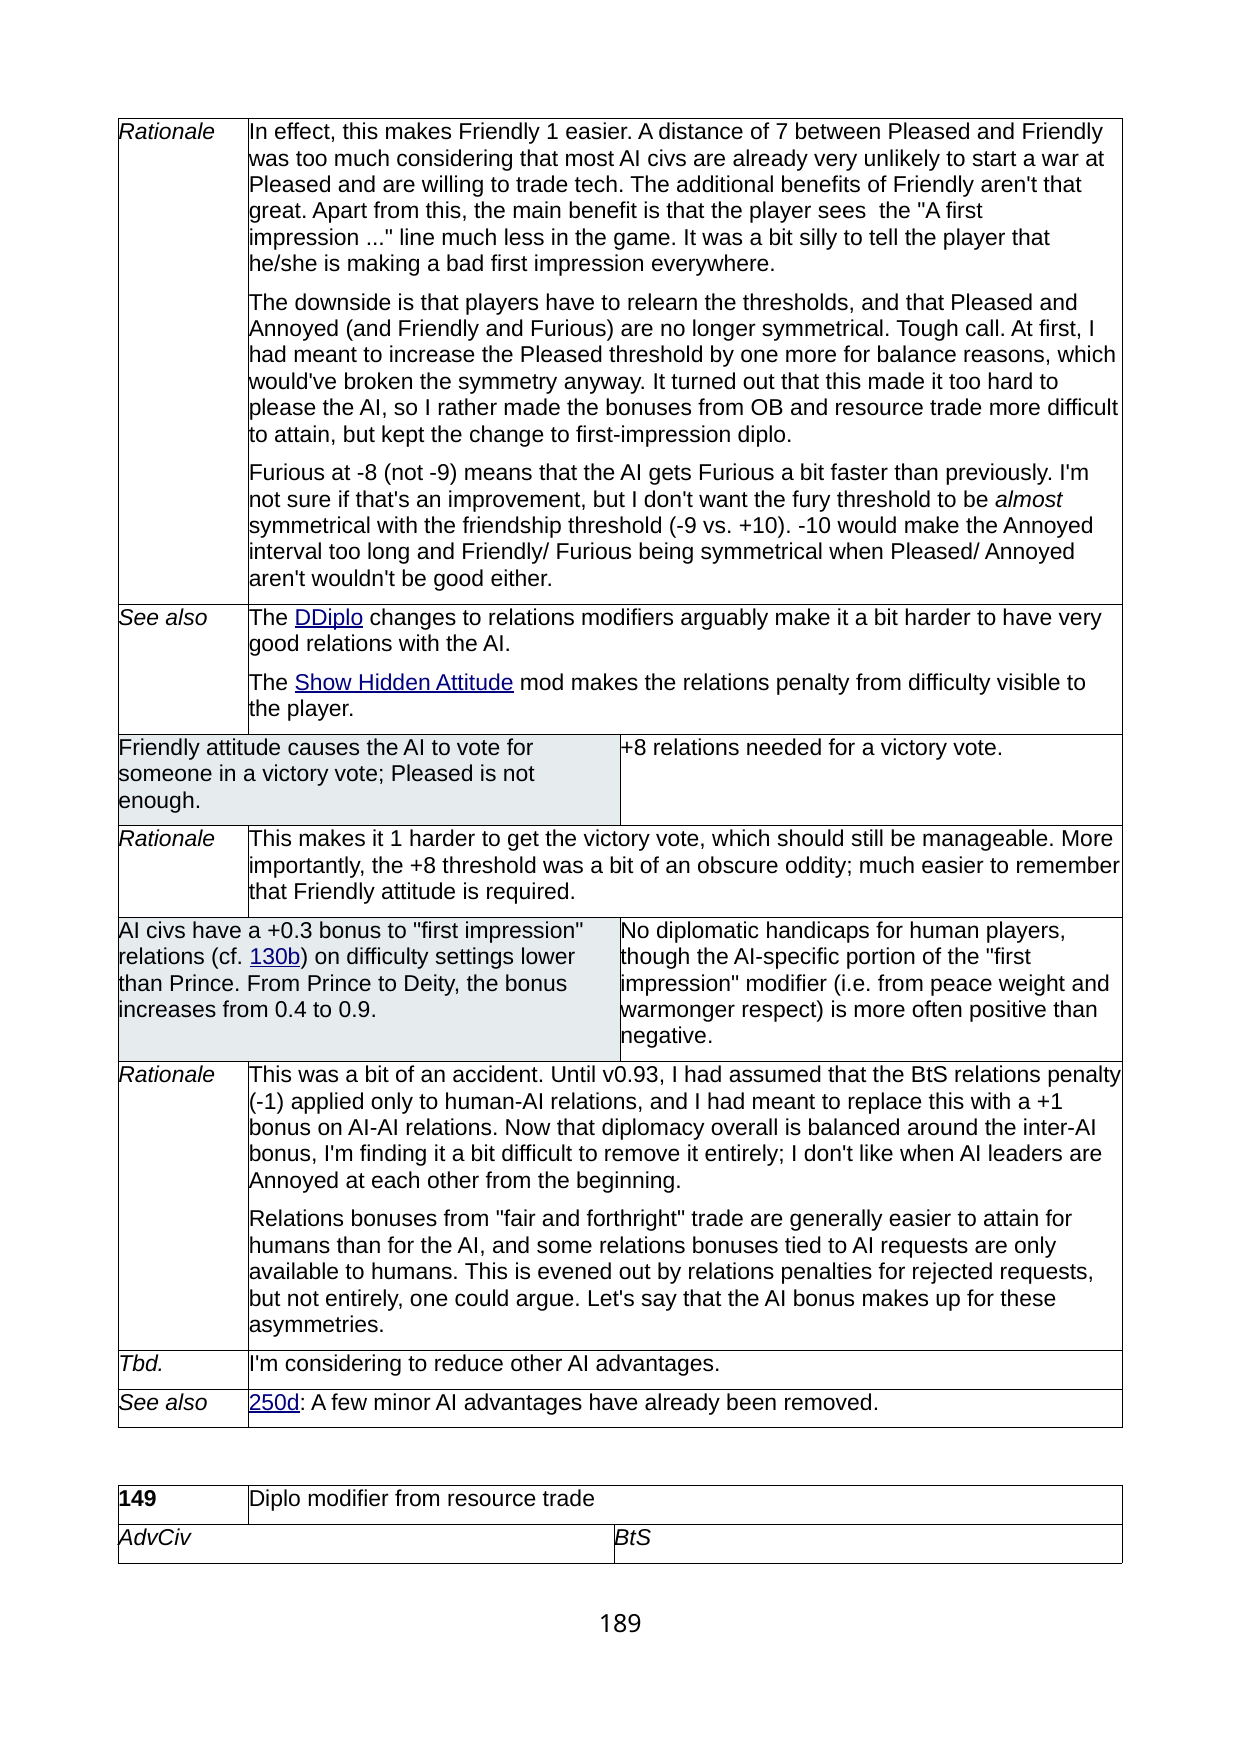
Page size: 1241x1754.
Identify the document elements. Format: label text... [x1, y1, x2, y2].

table_cell Rationale [119, 119, 248, 603]
table_cell The DDiplo changes to relations modifiers arguably make it a bit harder to have very good relations with the AI. The Show Hidden Attitude mod makes the relations penalty from difficulty visible to the player. [249, 605, 1122, 734]
table_cell In effect, this makes Friendly 1 easier. A distance of 7 between Pleased and Friendly was too much considering that most AI civs are already very unlikely to start a war at Pleased and are willing to trade tech. The additional benefits of Friendly aren't that great. Apart from this, the main benefit is that the player sees the "A first impression ..." line much less in the game. It was a bit silly to tell the player that he/she is making a bad first impression everywhere. The downside is that players have to relearn the thresholds, and that Pleased and Annoyed (and Friendly and Furious) are no longer symmetrical. Tough call. At first, I had meant to increase the Pleased threshold by one more for balance reasons, which would've broken the symmetry anyway. It turned out that this made it too hard to please the AI, so I rather made the bonuses from OB and resource trade more difficult to attain, but kept the change to first-impression diplo. Furious at -8 (not -9) means that the AI gets Furious a bit faster than previously. I'm not sure if that's an improvement, but I don't want the fury threshold to be almost symmetrical with the friendship threshold (-9 vs. +10). -10 would make the Annoyed interval too long and Friendly/ Furious being symmetrical when Pleased/ Annoyed aren't wouldn't be good either. [249, 119, 1122, 603]
table_cell Rationale [119, 1062, 248, 1349]
table_cell This was a bit of an accident. Until v0.93, I had assumed that the BtS relations penalty (-1) applied only to human-AI relations, and I had meant to replace this with a +1 bonus on AI-AI relations. Now that diplomacy overall is balanced around the inter-AI bonus, I'm finding it a bit difficult to remove it entirely; I don't like when AI leaders are Annoyed at each other from the beginning. Relations bonuses from "fair and forthright" trade are generally easier to attain for humans than for the AI, and some relations bonuses tied to AI requests are only available to humans. This is evened out by relations penalties for rejected requests, but not entirely, one could argue. Let's say that the AI bonus makes up for these asymmetries. [249, 1062, 1122, 1349]
table_cell I'm considering to reduce other AI advantages. [249, 1351, 1122, 1388]
table_cell AdvCiv [119, 1525, 614, 1563]
table_cell Friendly attitude causes the AI to vote for someone in a victory vote; Pleased is not enough. [119, 735, 620, 825]
table_cell Rationale [119, 826, 248, 917]
table_cell No diplomatic handicaps for human players, though the AI-specific portion of the "first impression" modifier (i.e. from peace weight and warmonger respect) is more often positive than negative. [621, 918, 1122, 1061]
table_cell This makes it 1 harder to get the victory vote, which should still be manageable. More importantly, the +8 threshold was a bit of an obscure oddity; much easier to remember that Friendly attitude is required. [249, 826, 1122, 917]
table_header 149 [119, 1486, 248, 1524]
table_header Diplo modifier from resource trade [249, 1486, 1122, 1524]
table_cell See also [119, 1390, 248, 1427]
table_cell BtS [615, 1525, 1122, 1563]
table_cell 250d: A few minor AI advantages have already been removed. [249, 1390, 1122, 1427]
table_cell Tbd. [119, 1351, 248, 1388]
table_cell See also [119, 605, 248, 734]
table_cell AI civs have a +0.3 bonus to "first impression" relations (cf. 130b) on difficulty settings lower than Prince. From Prince to Deity, the bonus increases from 0.4 to 0.9. [119, 918, 620, 1061]
table_cell +8 relations needed for a victory vote. [621, 735, 1122, 825]
